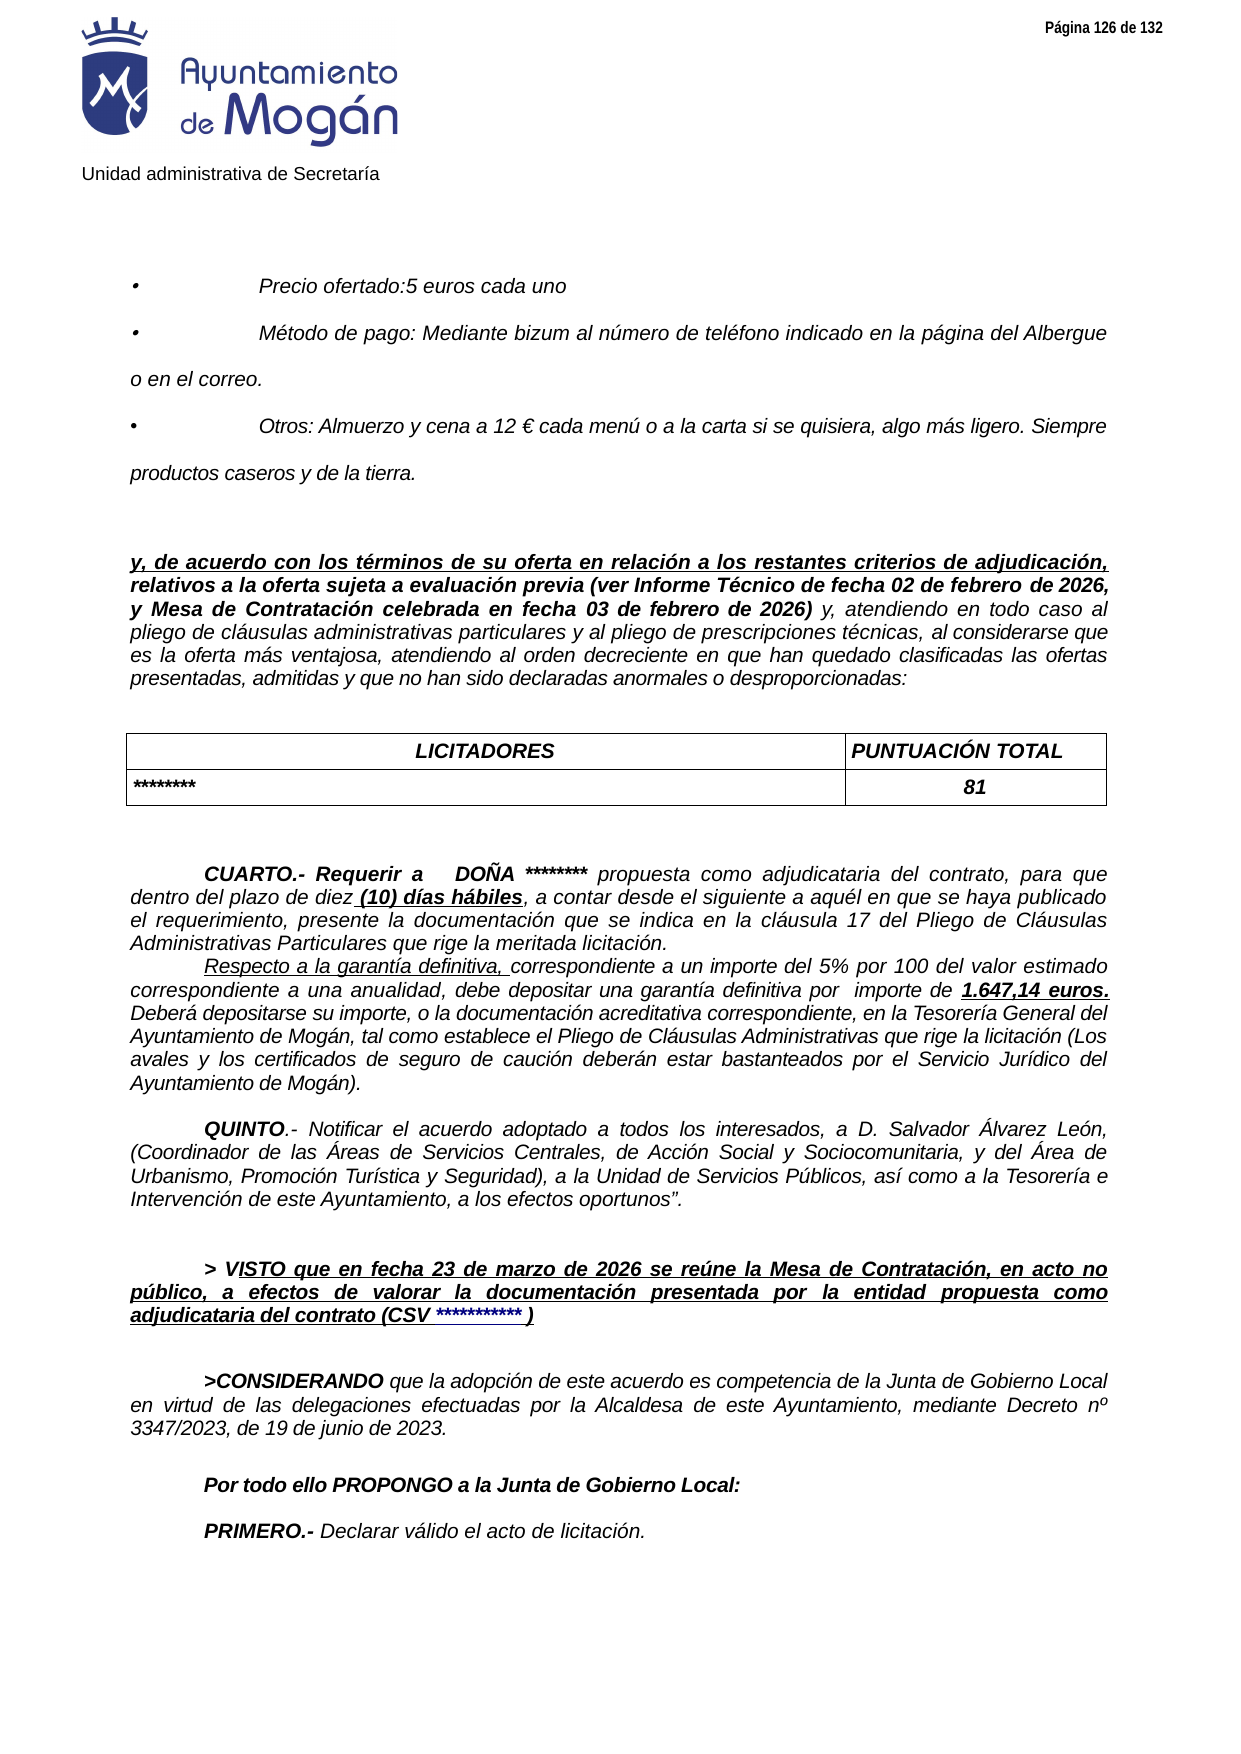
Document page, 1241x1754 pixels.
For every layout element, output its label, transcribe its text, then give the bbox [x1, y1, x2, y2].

table_cell 81 [846, 770, 1106, 804]
list Otros: Almuerzo y cena a 12 € cada menú o a la carta si se quisiera, algo más ligero. Siempre productos caseros y de la tierra. [130, 414, 1110, 484]
text PRIMERO.- Declarar válido el acto de licitación. [130, 1520, 1110, 1543]
text >CONSIDERANDO que la adopción de este acuerdo es competencia de la Junta de Gobierno Local en virtud de las delegaciones efectuadas por la Alcaldesa de este Ayuntamiento, mediante Decreto nº 3347/2023, de 19 de junio de 2023. [130, 1370, 1110, 1439]
text y, de acuerdo con los términos de su oferta en relación a los restantes criterios de adjudicación, relativos a la oferta sujeta a evaluación previa (ver Informe Técnico de fecha 02 de febrero de 2026, y Mesa de Contratación celebrada en fecha 03 de febrero de 2026) y, atendiendo en todo caso al pliego de cláusulas administrativas particulares y al pliego de prescripciones técnicas, al considerarse que es la oferta más ventajosa, atendiendo al orden decreciente en que han quedado clasificadas las ofertas presentadas, admitidas y que no han sido declaradas anormales o desproporcionadas: [130, 551, 1110, 690]
list Precio ofertado:5 euros cada uno [130, 275, 1110, 298]
picture [81, 17, 398, 153]
list Método de pago: Mediante bizum al número de teléfono indicado en la página del Albergue o en el correo. [130, 321, 1110, 391]
table_header PUNTUACIÓN TOTAL [846, 734, 1106, 769]
text Respecto a la garantía definitiva, correspondiente a un importe del 5% por 100 del valor estimado correspondiente a una anualidad, debe depositar una garantía definitiva por importe de 1.647,14 euros. Deberá depositarse su importe, o la documentación acreditativa correspondiente, en la Tesorería General del Ayuntamiento de Mogán, tal como establece el Pliego de Cláusulas Administrativas que rige la licitación (Los avales y los certificados de seguro de caución deberán estar bastanteados por el Servicio Jurídico del Ayuntamiento de Mogán). [130, 955, 1110, 1094]
text CUARTO.- Requerir a DOÑA ******** propuesta como adjudicataria del contrato, para que dentro del plazo de diez (10) días hábiles, a contar desde el siguiente a aquél en que se haya publicado el requerimiento, presente la documentación que se indica en la cláusula 17 del Pliego de Cláusulas Administrativas Particulares que rige la meritada licitación. [130, 862, 1110, 955]
table_cell ******** [127, 770, 845, 804]
text QUINTO.- Notificar el acuerdo adoptado a todos los interesados, a D. Salvador Álvarez León, (Coordinador de las Áreas de Servicios Centrales, de Acción Social y Sociocomunitaria, y del Área de Urbanismo, Promoción Turística y Seguridad), a la Unidad de Servicios Públicos, así como a la Tesorería e Intervención de este Ayuntamiento, a los efectos oportunos”. [130, 1118, 1110, 1211]
text > VISTO que en fecha 23 de marzo de 2026 se reúne la Mesa de Contratación, en acto no público, a efectos de valorar la documentación presentada por la entidad propuesta como adjudicataria del contrato (CSV *********** ) [130, 1257, 1110, 1327]
table_header LICITADORES [127, 734, 845, 769]
text Por todo ello PROPONGO a la Junta de Gobierno Local: [130, 1474, 1110, 1497]
